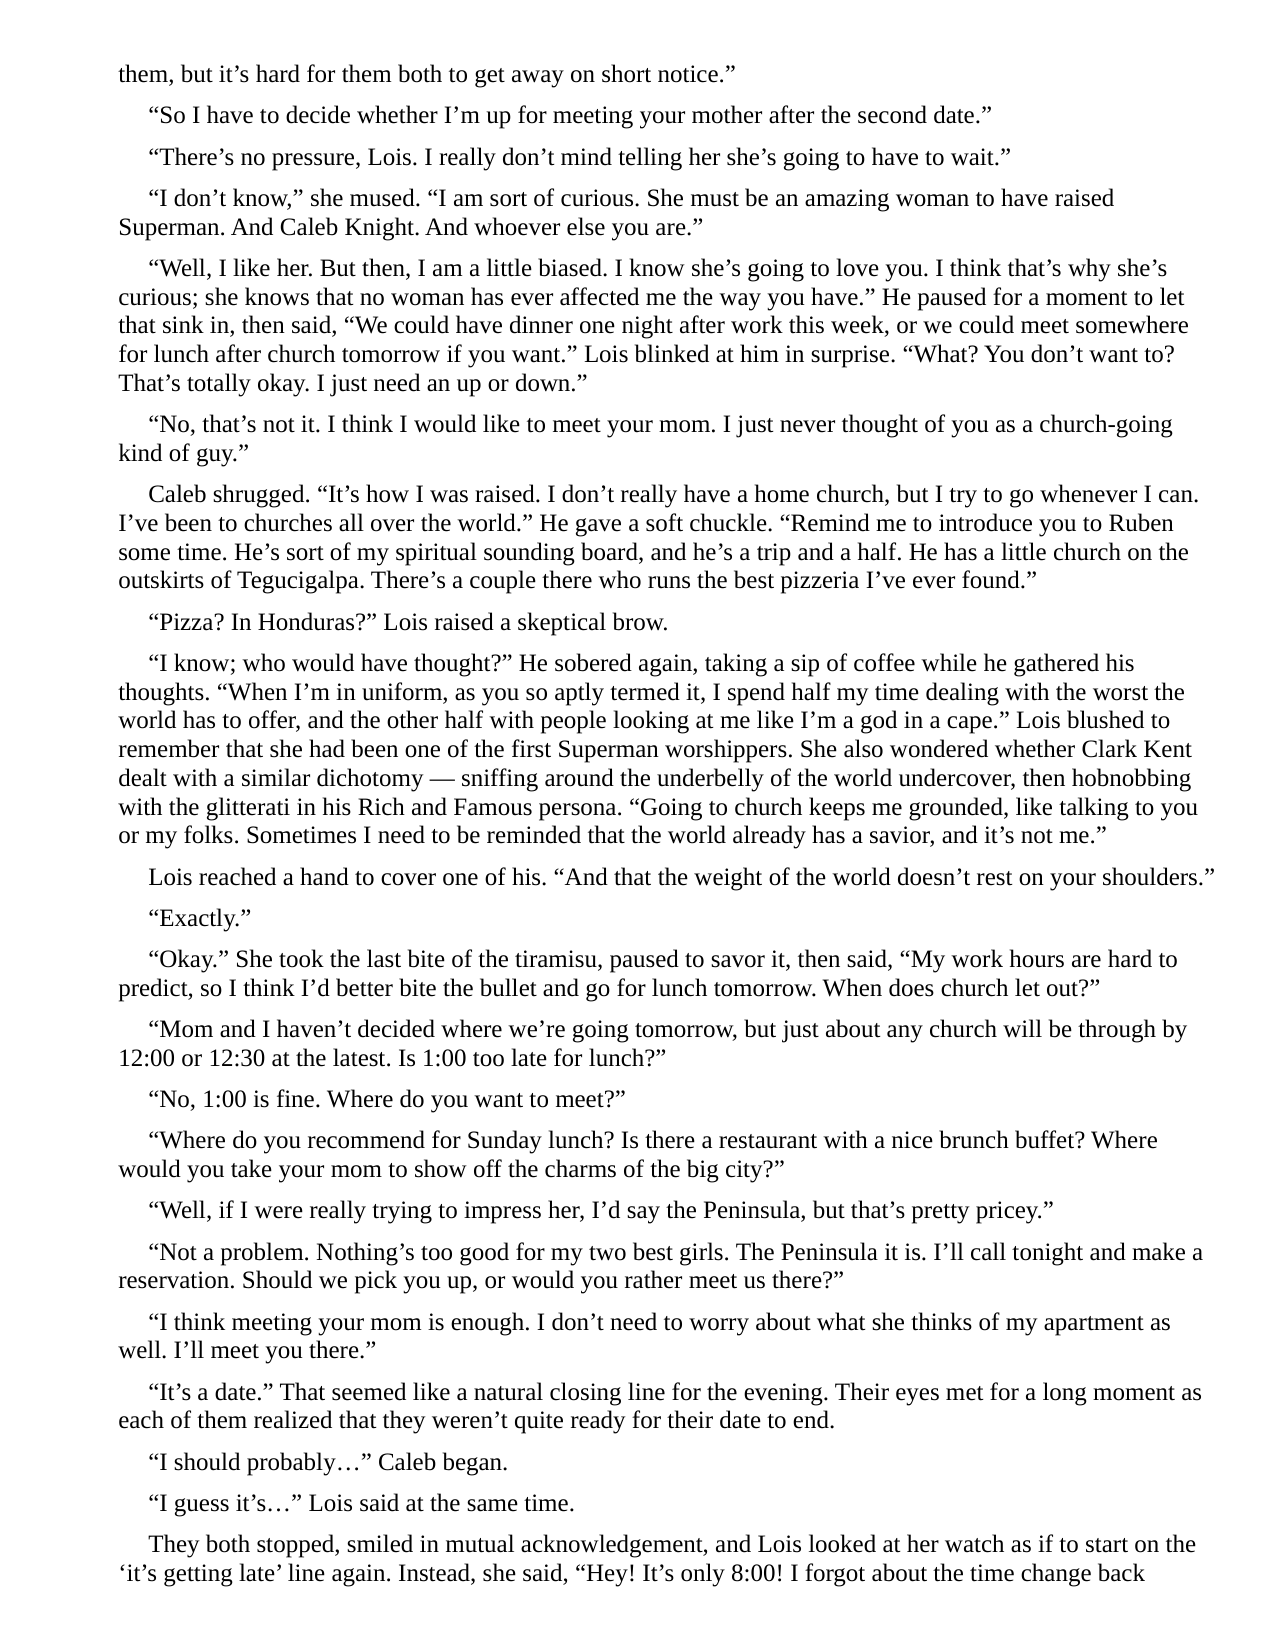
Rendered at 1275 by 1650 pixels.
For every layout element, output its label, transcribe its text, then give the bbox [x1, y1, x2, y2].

text Caleb shrugged. “It’s how I was raised. I don’t really have a home church, but I try to go whenever I can. I’ve been to churches all over the world.” He gave a soft chuckle. “Remind me to introduce you to Ruben some time. He’s sort of my spiritual sounding board, and he’s a trip and a half. He has a little church on the outskirts of Tegucigalpa. There’s a couple there who runs the best pizzeria I’ve ever found.” [118, 479, 1216, 594]
text “Okay.” She took the last bite of the tiramisu, paused to savor it, then said, “My work hours are hard to predict, so I think I’d better bite the bullet and go for lunch tomorrow. When does church let out?” [118, 944, 1216, 1002]
text “There’s no pressure, Lois. I really don’t mind telling her she’s going to have to wait.” [118, 142, 1216, 170]
text “I think meeting your mom is enough. I don’t need to worry about what she thinks of my apartment as well. I’ll meet you there.” [118, 1307, 1216, 1364]
text “Pizza? In Honduras?” Lois raised a skeptical brow. [118, 607, 1216, 635]
text “So I have to decide whether I’m up for meeting your mother after the second date.” [118, 100, 1216, 129]
text them, but it’s hard for them both to get away on short notice.” [118, 59, 1216, 88]
text They both stopped, smiled in mutual acknowledgement, and Lois looked at her watch as if to start on the ‘it’s getting late’ line again. Instead, she said, “Hey! It’s only 8:00! I forgot about the time change back [118, 1529, 1216, 1587]
text “I don’t know,” she mused. “I am sort of curious. She must be an amazing woman to have raised Superman. And Caleb Knight. And whoever else you are.” [118, 183, 1216, 240]
text “Exactly.” [118, 903, 1216, 932]
text “Mom and I haven’t decided where we’re going tomorrow, but just about any church will be through by 12:00 or 12:30 at the latest. Is 1:00 too late for lunch?” [118, 1014, 1216, 1072]
text “Not a problem. Nothing’s too good for my two best girls. The Peninsula it is. I’ll call tonight and make a reservation. Should we pick you up, or would you rather meet us there?” [118, 1237, 1216, 1294]
text “It’s a date.” That seemed like a natural closing line for the evening. Their eyes met for a long moment as each of them realized that they weren’t quite ready for their date to end. [118, 1377, 1216, 1434]
text “I should probably…” Caleb began. [118, 1447, 1216, 1475]
text “I know; who would have thought?” He sobered again, taking a sip of coffee while he gathered his thoughts. “When I’m in uniform, as you so aptly termed it, I spend half my time dealing with the worst the world has to offer, and the other half with people looking at me like I’m a god in a cape.” Lois blushed to remember that she had been one of the first Superman worshippers. She also wondered whether Clark Kent dealt with a similar dichotomy — sniffing around the underbelly of the world undercover, then hobnobbing with the glitterati in his Rich and Famous persona. “Going to church keeps me grounded, like talking to you or my folks. Sometimes I need to be reminded that the world already has a savior, and it’s not me.” [118, 648, 1216, 849]
text “Well, I like her. But then, I am a little biased. I know she’s going to love you. I think that’s why she’s curious; she knows that no woman has ever affected me the way you have.” He paused for a moment to let that sink in, then said, “We could have dinner one night after work this week, or we could meet somewhere for lunch after church tomorrow if you want.” Lois blinked at him in surprise. “What? You don’t want to? That’s totally okay. I just need an up or down.” [118, 253, 1216, 397]
text “No, 1:00 is fine. Where do you want to meet?” [118, 1084, 1216, 1113]
text “I guess it’s…” Lois said at the same time. [118, 1488, 1216, 1517]
text “Where do you recommend for Sunday lunch? Is there a restaurant with a nice brunch buffet? Where would you take your mom to show off the charms of the big city?” [118, 1125, 1216, 1183]
text “No, that’s not it. I think I would like to meet your mom. I just never thought of you as a church-going kind of guy.” [118, 409, 1216, 467]
text Lois reached a hand to cover one of his. “And that the weight of the world doesn’t rest on your shoulders.” [118, 862, 1216, 890]
text “Well, if I were really trying to impress her, I’d say the Peninsula, but that’s pretty pricey.” [118, 1195, 1216, 1224]
